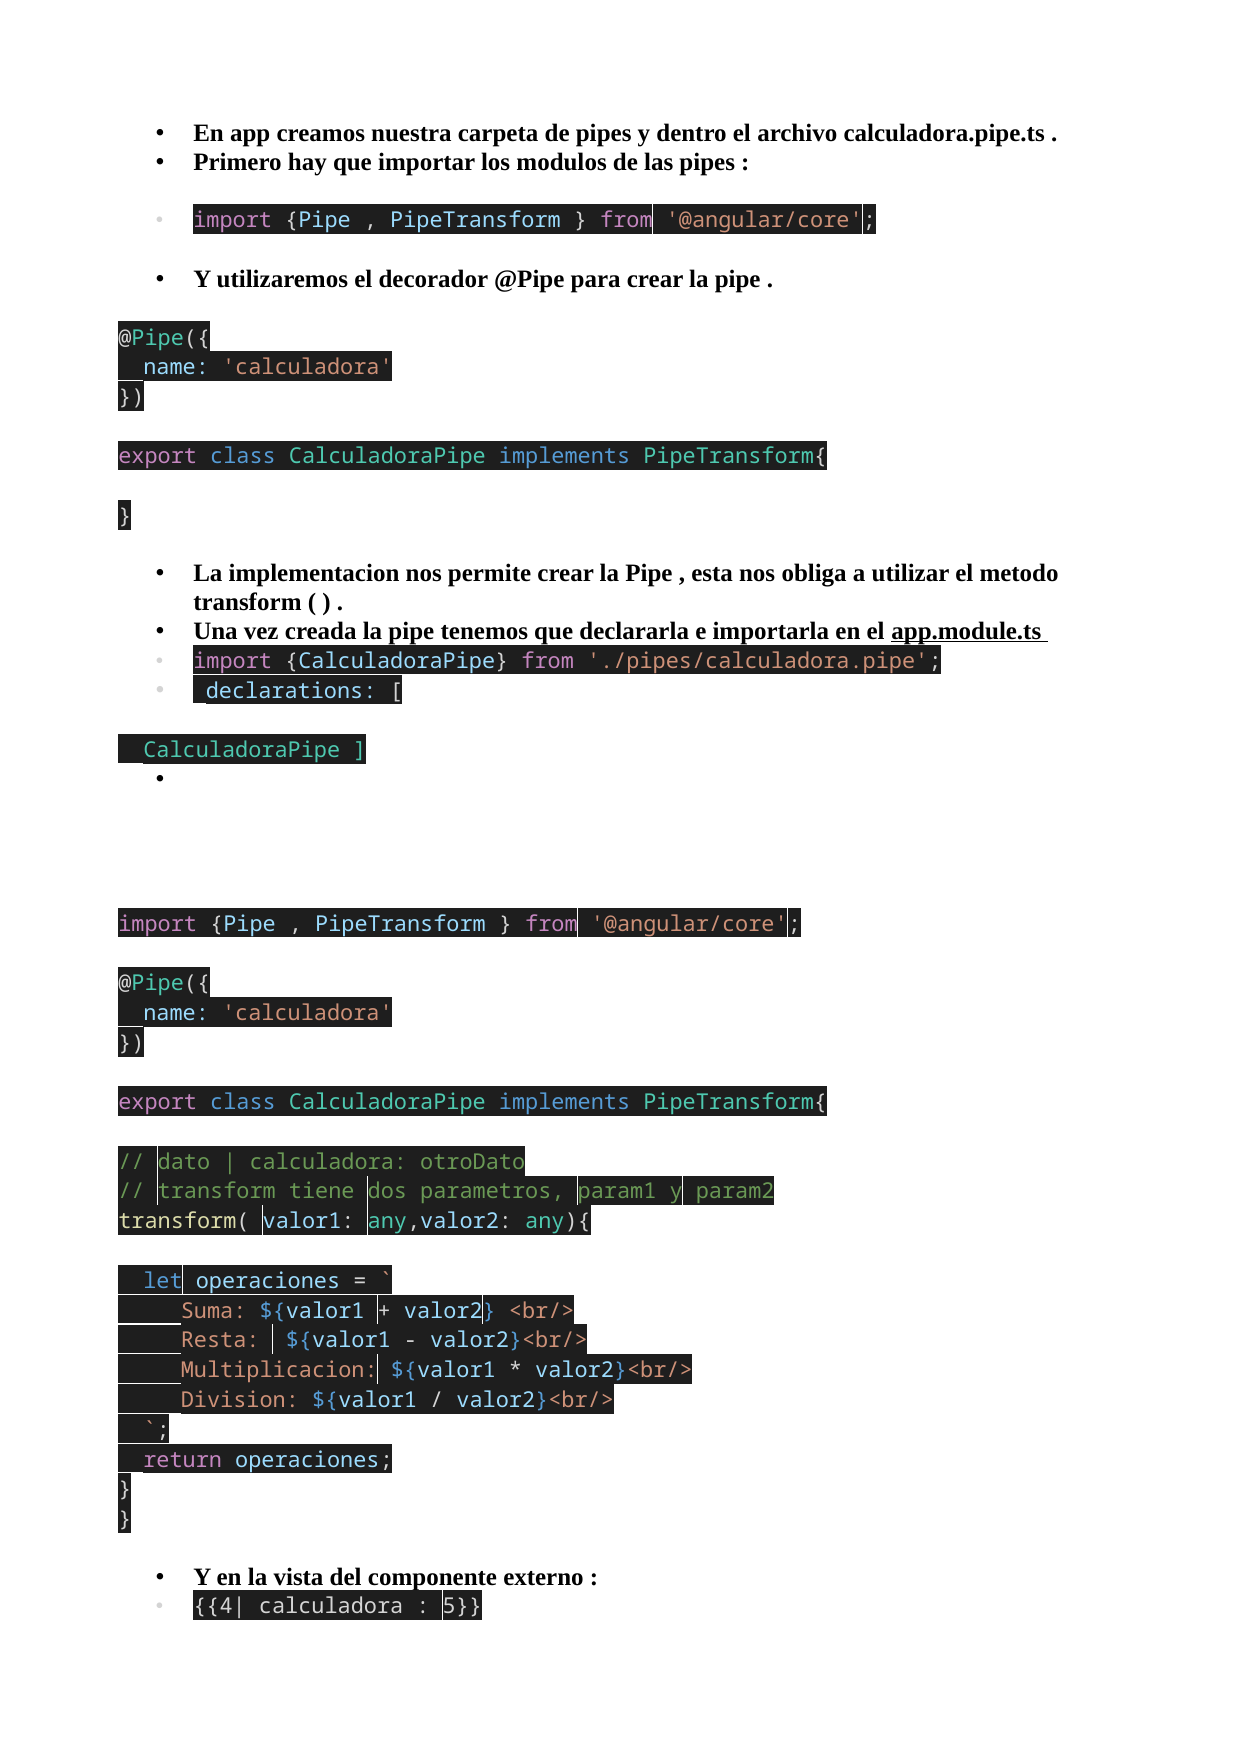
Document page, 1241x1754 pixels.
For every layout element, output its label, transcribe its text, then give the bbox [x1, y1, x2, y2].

text return operaciones; [118, 1443, 1122, 1473]
list declarations: [ [156, 674, 1122, 704]
list Y en la vista del componente externo : [156, 1562, 1122, 1590]
text Suma: ${valor1 + valor2} <br/> [118, 1294, 1122, 1324]
list Una vez creada la pipe tenemos que declararla e importarla en el app.module.ts [156, 616, 1122, 645]
text import {Pipe , PipeTransform } from '@angular/core'; [118, 908, 1122, 937]
text // dato | calculadora: otroDato [118, 1146, 1122, 1176]
list import {Pipe , PipeTransform } from '@angular/core'; [156, 204, 1122, 234]
text // transform tiene dos parametros, param1 y param2 [118, 1176, 1122, 1205]
text @Pipe({ [118, 967, 1122, 997]
text } [118, 500, 1122, 530]
text let operaciones = ` [118, 1265, 1122, 1294]
text }) [118, 1027, 1122, 1057]
text name: 'calculadora' [118, 351, 1122, 381]
text export class CalculadoraPipe implements PipeTransform{ [118, 441, 1122, 470]
text CalculadoraPipe ] [118, 734, 1122, 764]
list {{4| calculadora : 5}} [156, 1590, 1122, 1620]
text Division: ${valor1 / valor2}<br/> [118, 1384, 1122, 1414]
text @Pipe({ [118, 321, 1122, 351]
text `; [118, 1414, 1122, 1443]
list La implementacion nos permite crear la Pipe , esta nos obliga a utilizar el metodo transform ( ) . [156, 558, 1122, 616]
text } [118, 1473, 1122, 1503]
text transform( valor1: any,valor2: any){ [118, 1205, 1122, 1235]
text } [118, 1503, 1122, 1533]
text export class CalculadoraPipe implements PipeTransform{ [118, 1086, 1122, 1116]
list import {CalculadoraPipe} from './pipes/calculadora.pipe'; [156, 645, 1122, 674]
text Multiplicacion: ${valor1 * valor2}<br/> [118, 1354, 1122, 1384]
text name: 'calculadora' [118, 997, 1122, 1027]
text Resta: ${valor1 - valor2}<br/> [118, 1324, 1122, 1354]
list En app creamos nuestra carpeta de pipes y dentro el archivo calculadora.pipe.ts . [156, 118, 1122, 147]
list Primero hay que importar los modulos de las pipes : [156, 147, 1122, 176]
list Y utilizaremos el decorador @Pipe para crear la pipe . [156, 264, 1122, 293]
text }) [118, 381, 1122, 411]
